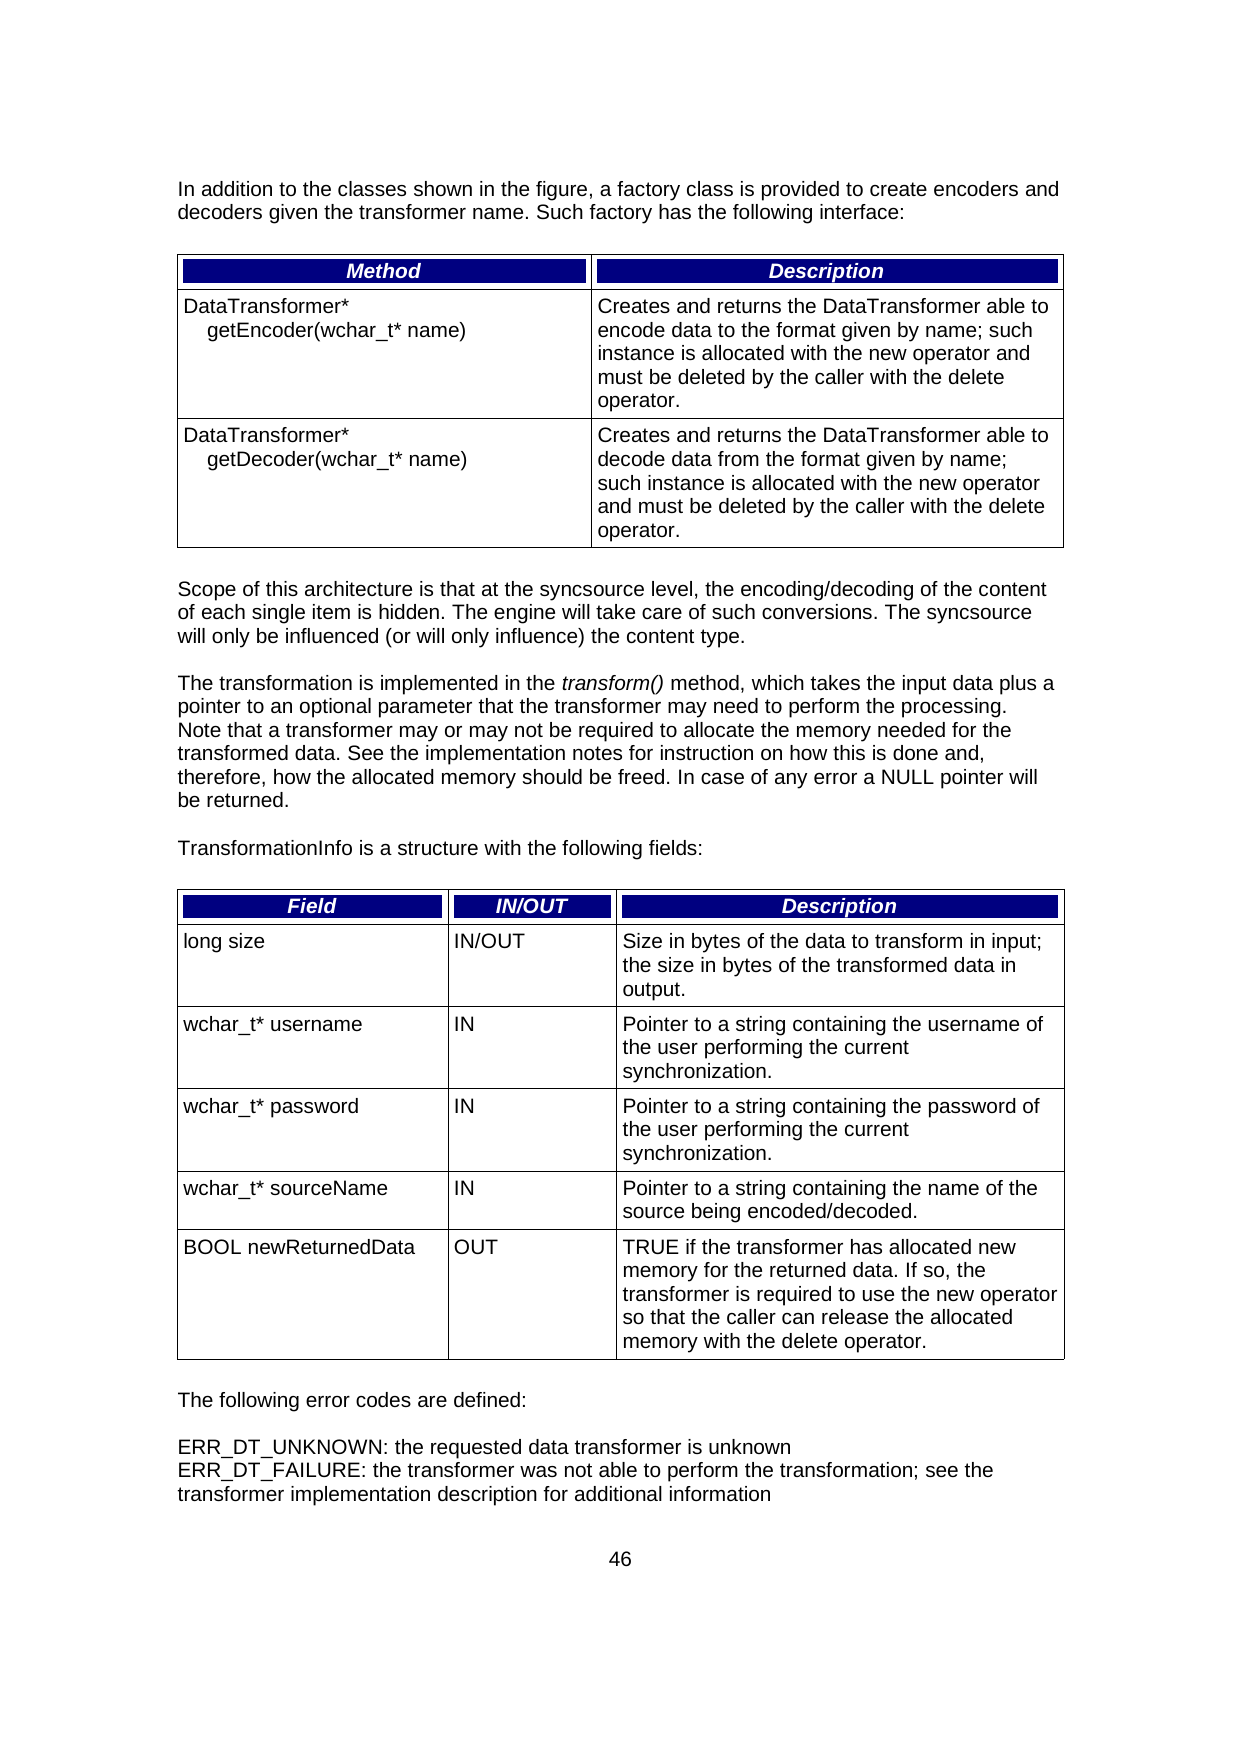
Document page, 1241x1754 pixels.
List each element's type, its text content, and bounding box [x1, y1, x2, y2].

text The transformation is implemented in the transform() method, which takes the input data plus a pointer to an optional parameter that the transformer may need to perform the processing. [177, 671, 1063, 718]
table_cell OUT [449, 1230, 616, 1359]
table_cell TRUE if the transformer has allocated new memory for the returned data. If so, the transformer is required to use the new operator so that the caller can release the allocated memory with the delete operator. [617, 1230, 1064, 1359]
table_cell Size in bytes of the data to transform in input; the size in bytes of the transformed data in output. [617, 925, 1064, 1006]
table_cell Pointer to a string containing the name of the source being encoded/decoded. [617, 1172, 1064, 1229]
text ERR_DT_FAILURE: the transformer was not able to perform the transformation; see the transformer implementation description for additional information [177, 1459, 1063, 1506]
table_cell long size [178, 925, 448, 1006]
table_header Description [592, 255, 1063, 289]
table_cell DataTransformer* getDecoder(wchar_t* name) [178, 419, 591, 547]
table_header IN/OUT [449, 890, 616, 924]
table_cell wchar_t* username [178, 1007, 448, 1088]
table_cell wchar_t* sourceName [178, 1172, 448, 1229]
table_cell DataTransformer* getEncoder(wchar_t* name) [178, 290, 591, 418]
table_cell IN [449, 1007, 616, 1088]
table_header Method [178, 255, 591, 289]
table_cell Pointer to a string containing the password of the user performing the current synchronization. [617, 1089, 1064, 1171]
table_header Field [178, 890, 448, 924]
table_cell Creates and returns the DataTransformer able to decode data from the format given by name; such instance is allocated with the new operator and must be deleted by the caller with the delete operator. [592, 419, 1063, 547]
text Note that a transformer may or may not be required to allocate the memory needed for the transformed data. See the implementation notes for instruction on how this is done and, therefore, how the allocated memory should be freed. In case of any error a NULL pointer will be returned. [177, 718, 1063, 812]
table_cell IN/OUT [449, 925, 616, 1006]
table_cell Creates and returns the DataTransformer able to encode data to the format given by name; such instance is allocated with the new operator and must be deleted by the caller with the delete operator. [592, 290, 1063, 418]
table_cell BOOL newReturnedData [178, 1230, 448, 1359]
table_cell IN [449, 1172, 616, 1229]
table_cell Pointer to a string containing the username of the user performing the current synchronization. [617, 1007, 1064, 1088]
table_cell IN [449, 1089, 616, 1171]
text ERR_DT_UNKNOWN: the requested data transformer is unknown [177, 1435, 1063, 1459]
text The following error codes are defined: [177, 1388, 1063, 1412]
text TransformationInfo is a structure with the following fields: [177, 836, 1063, 859]
table_header Description [617, 890, 1064, 924]
text Scope of this architecture is that at the syncsource level, the encoding/decoding of the content of each single item is hidden. The engine will take care of such conversions. The syncsource will only be influenced (or will only influence) the content type. [177, 577, 1063, 648]
text In addition to the classes shown in the figure, a factory class is provided to create encoders and decoders given the transformer name. Such factory has the following interface: [177, 177, 1063, 224]
table_cell wchar_t* password [178, 1089, 448, 1171]
